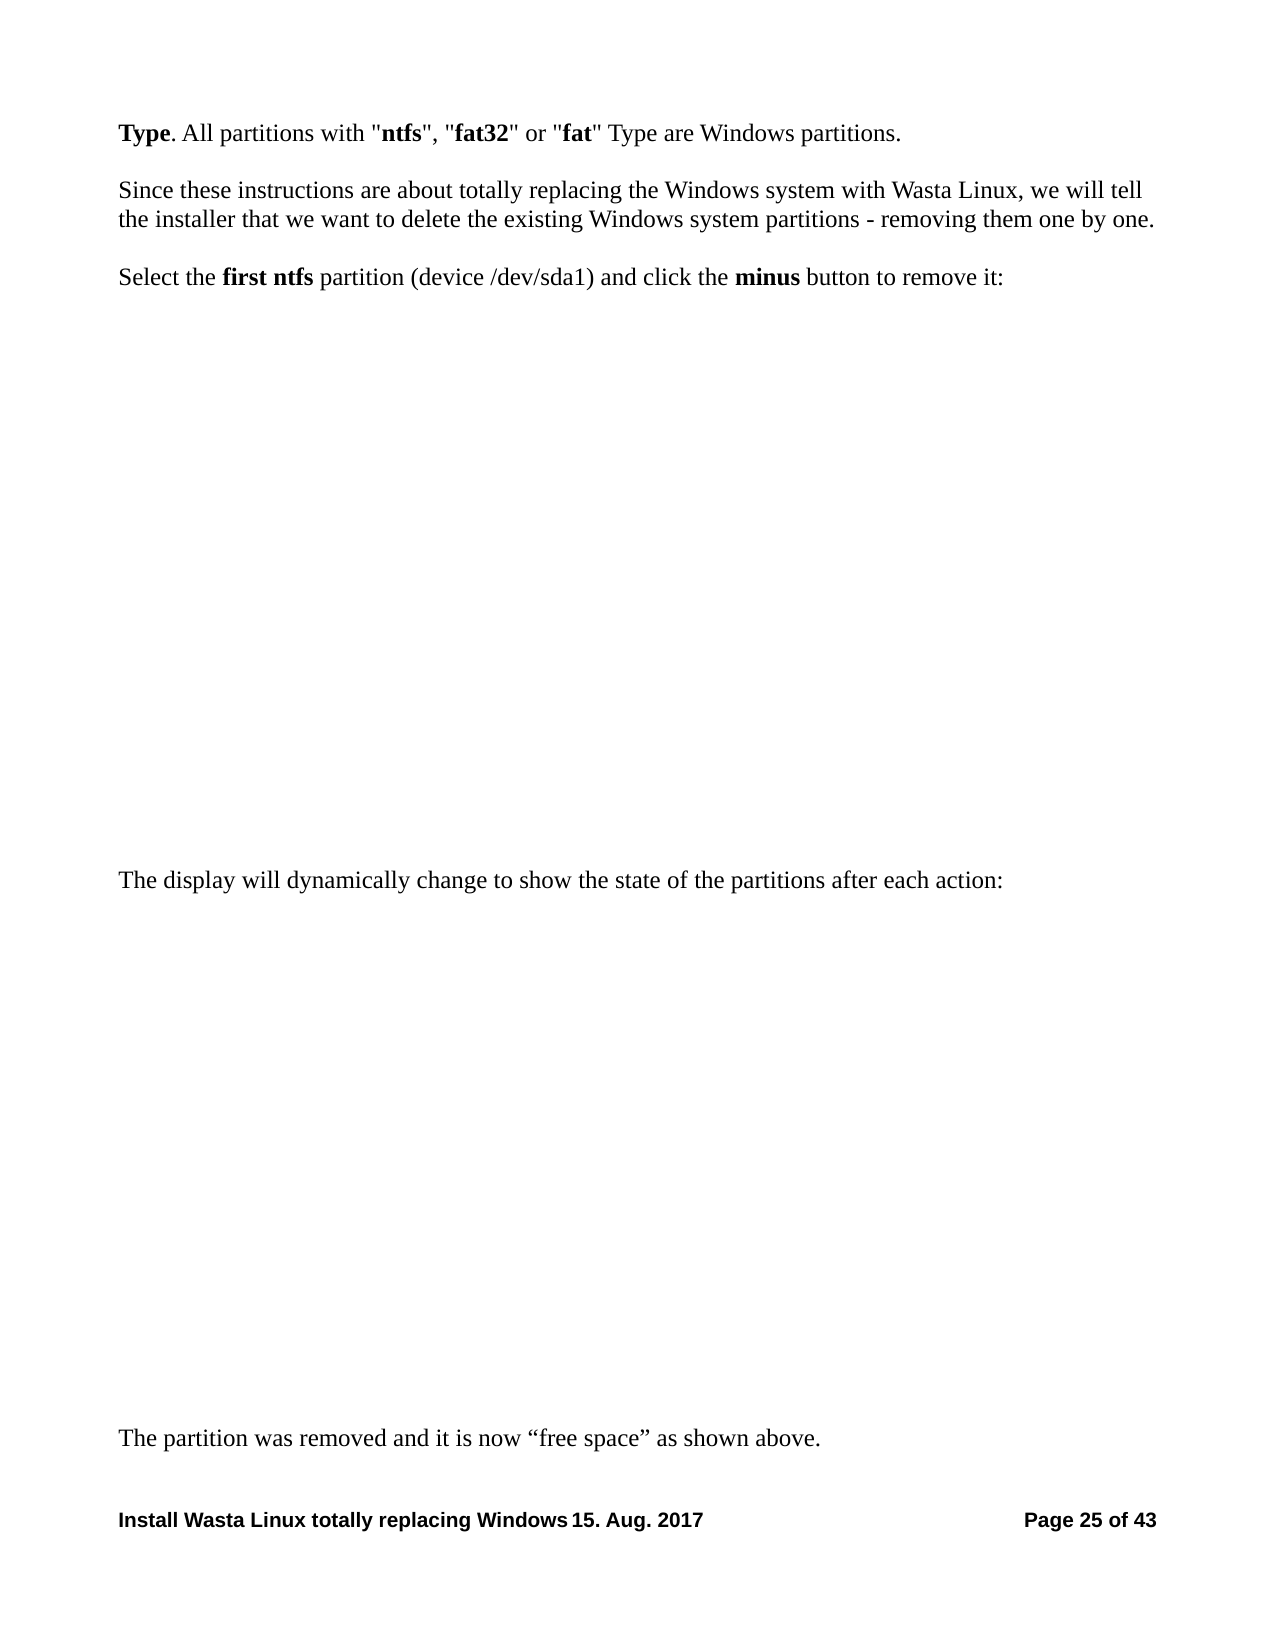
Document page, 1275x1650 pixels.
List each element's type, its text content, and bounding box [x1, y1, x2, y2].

text The partition was removed and it is now “free space” as shown above. [118, 1423, 1157, 1452]
text Type. All partitions with "ntfs", "fat32" or "fat" Type are Windows partitions. [118, 118, 1157, 147]
text Select the first ntfs partition (device /dev/sda1) and click the minus button to remove it: [118, 262, 1157, 291]
text Since these instructions are about totally replacing the Windows system with Wasta Linux, we will tell the installer that we want to delete the existing Windows system partitions - removing them one by one. [118, 176, 1157, 233]
text The display will dynamically change to show the state of the partitions after each action: [118, 865, 1157, 894]
